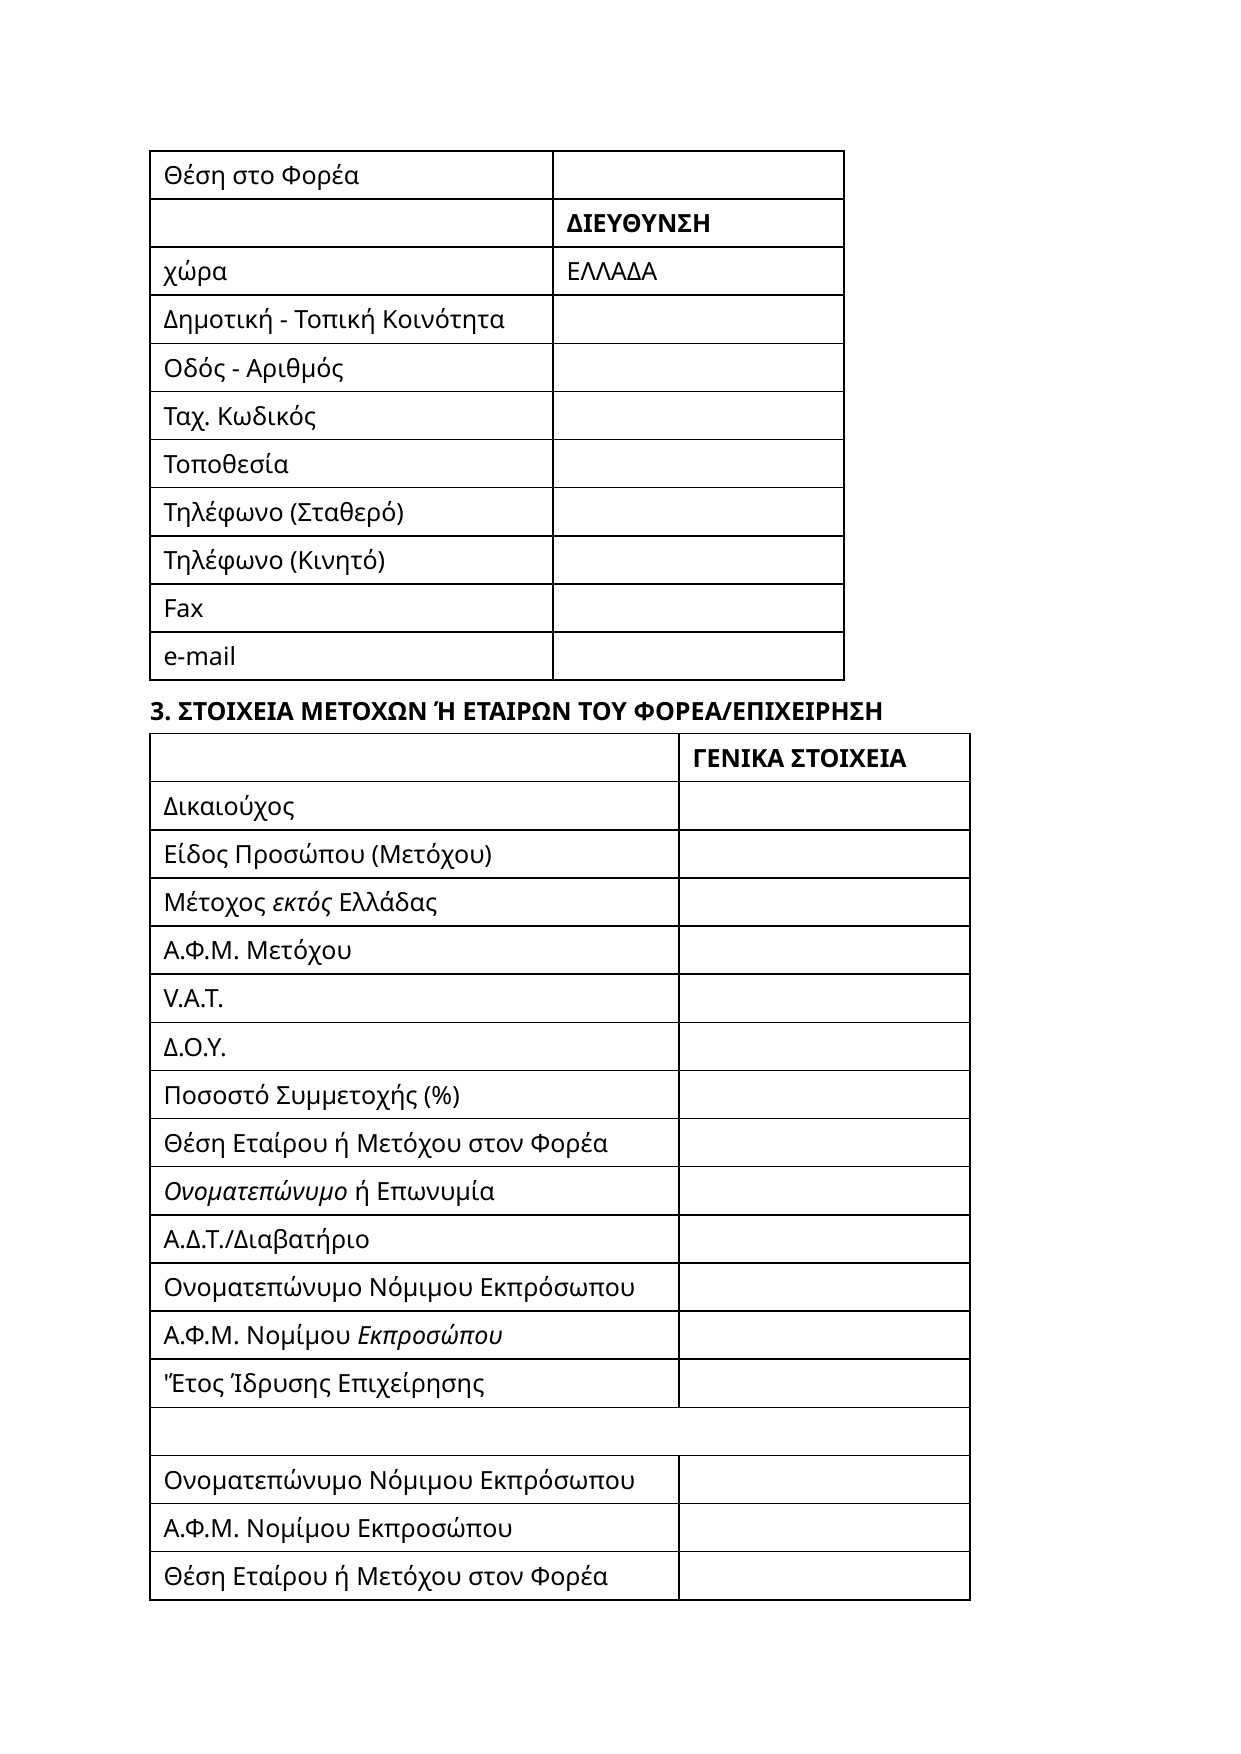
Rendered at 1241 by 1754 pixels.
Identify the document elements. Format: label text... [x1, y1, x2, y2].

table_cell ΕΛΛΑΔΑ [554, 248, 843, 294]
table_cell Θέση Εταίρου ή Μετόχου στον Φορέα [151, 1119, 678, 1166]
table_cell Fax [151, 585, 552, 631]
table_cell Θέση στο Φορέα [151, 152, 552, 198]
table_cell ΔΙΕΥΘΥΝΣΗ [554, 200, 843, 246]
table_header ΓΕΝΙΚΑ ΣΤΟΙΧΕΙΑ [680, 734, 969, 781]
table_cell [554, 296, 843, 342]
table_cell [680, 1504, 969, 1551]
table_cell Ταχ. Κωδικός [151, 392, 552, 439]
table_cell Δημοτική - Τοπική Κοινότητα [151, 296, 552, 342]
table_cell [554, 152, 843, 198]
table_cell Οδός - Αριθμός [151, 344, 552, 391]
table_cell [554, 537, 843, 583]
table_cell [554, 392, 843, 439]
table_cell [680, 1312, 969, 1358]
table_cell [680, 1264, 969, 1310]
table_cell [680, 831, 969, 877]
table_cell [680, 1360, 969, 1406]
table_cell Θέση Εταίρου ή Μετόχου στον Φορέα [151, 1552, 678, 1599]
table_cell [680, 782, 969, 829]
table_cell [680, 1119, 969, 1166]
table_cell Είδος Προσώπου (Μετόχου) [151, 831, 678, 877]
table_cell [680, 1552, 969, 1599]
table_cell [554, 633, 843, 679]
table_cell [680, 1216, 969, 1262]
table_cell [680, 1456, 969, 1503]
table_cell [680, 1167, 969, 1214]
table_cell [680, 1071, 969, 1118]
table_cell [554, 440, 843, 487]
table_cell V.A.T. [151, 975, 678, 1021]
table_cell Μέτοχος εκτός Ελλάδας [151, 879, 678, 925]
table_cell [680, 1023, 969, 1069]
table_cell Ονοματεπώνυμο Νόμιμου Εκπρόσωπου [151, 1264, 678, 1310]
table_cell Τηλέφωνο (Κινητό) [151, 537, 552, 583]
table_cell [151, 1408, 969, 1454]
table_cell [680, 879, 969, 925]
table_cell [554, 344, 843, 391]
table_cell Α.Φ.Μ. Νομίμου Εκπροσώπου [151, 1504, 678, 1551]
table_cell [554, 585, 843, 631]
table_cell Τοποθεσία [151, 440, 552, 487]
table_cell 'Έτος Ίδρυσης Επιχείρησης [151, 1360, 678, 1406]
table_cell Α.Φ.Μ. Νομίμου Εκπροσώπου [151, 1312, 678, 1358]
table_cell Α.Φ.Μ. Μετόχου [151, 927, 678, 973]
text 3. ΣΤΟΙΧΕΙΑ ΜΕΤΟΧΩΝ Ή ΕΤΑΙΡΩΝ ΤΟΥ ΦΟΡΕΑ/ΕΠΙΧΕΙΡΗΣΗ [150, 693, 1090, 727]
table_cell e-mail [151, 633, 552, 679]
table_cell [680, 927, 969, 973]
table_cell χώρα [151, 248, 552, 294]
table_header [151, 734, 678, 781]
table_cell Δ.Ο.Υ. [151, 1023, 678, 1069]
table_cell Ονοματεπώνυμο ή Επωνυμία [151, 1167, 678, 1214]
table_cell Α.Δ.Τ./Διαβατήριο [151, 1216, 678, 1262]
table_cell Τηλέφωνο (Σταθερό) [151, 488, 552, 535]
table_cell Ονοματεπώνυμο Νόμιμου Εκπρόσωπου [151, 1456, 678, 1503]
table_cell [554, 488, 843, 535]
table_cell Δικαιούχος [151, 782, 678, 829]
table_cell Ποσοστό Συμμετοχής (%) [151, 1071, 678, 1118]
table_cell [680, 975, 969, 1021]
table_cell [151, 200, 552, 246]
